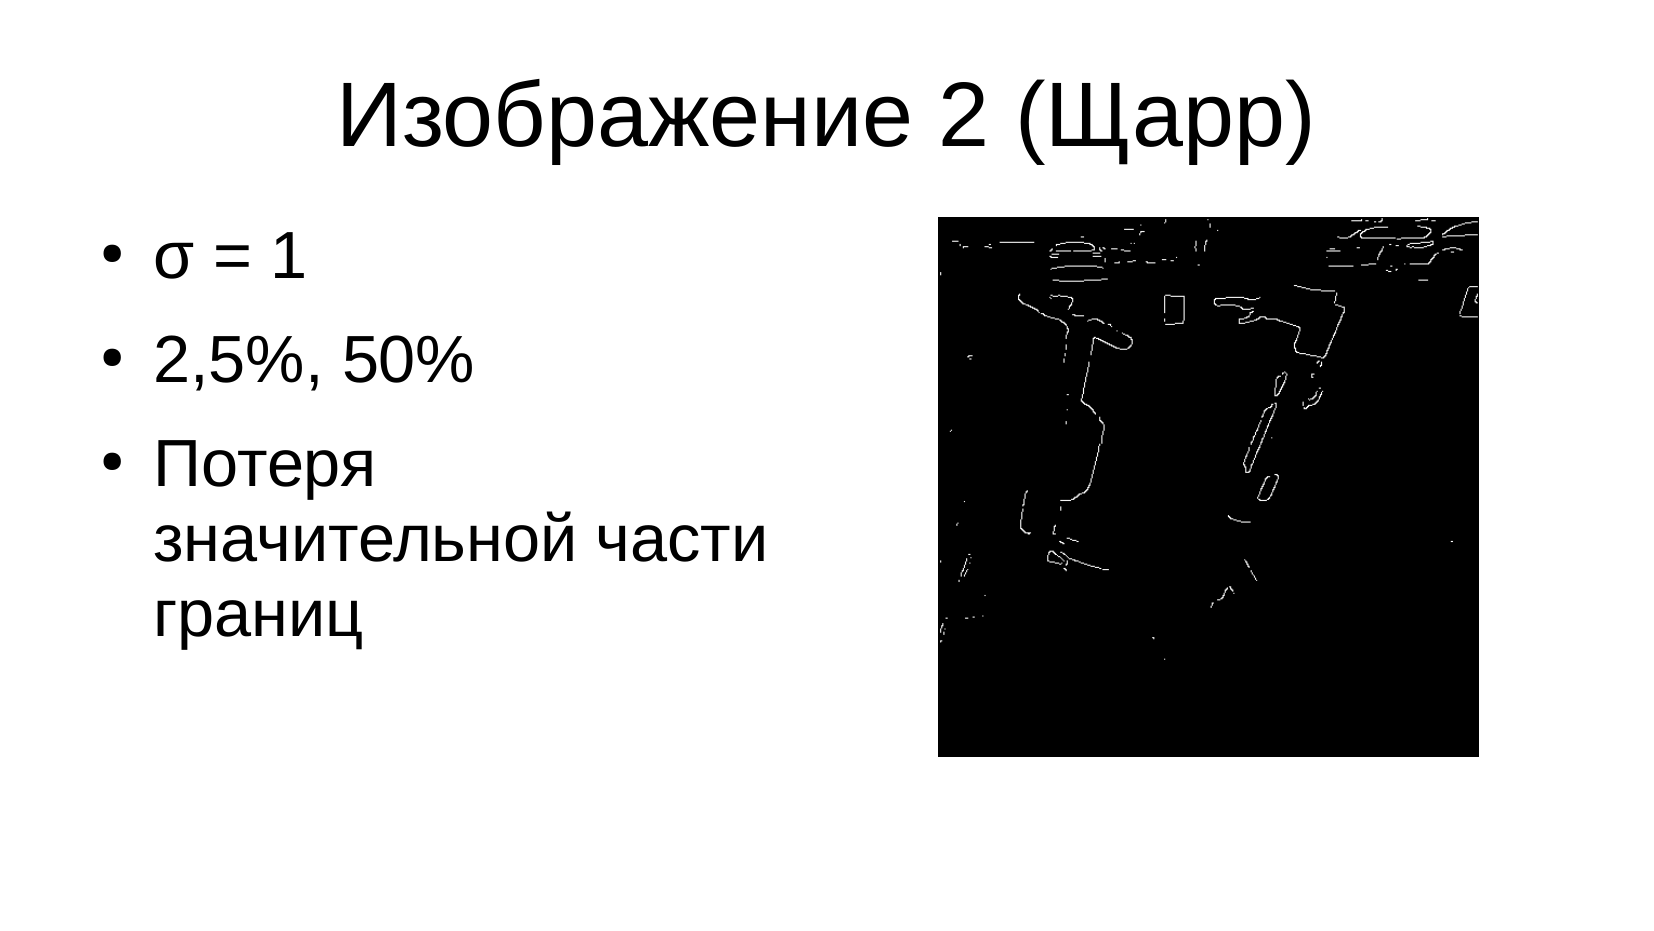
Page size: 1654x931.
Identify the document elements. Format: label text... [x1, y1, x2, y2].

list σ = 1 2,5%, 50% Потеря значительной части границ [82, 217, 809, 758]
title Изображение 2 (Щарр) [82, 37, 1571, 193]
picture [938, 217, 1479, 758]
